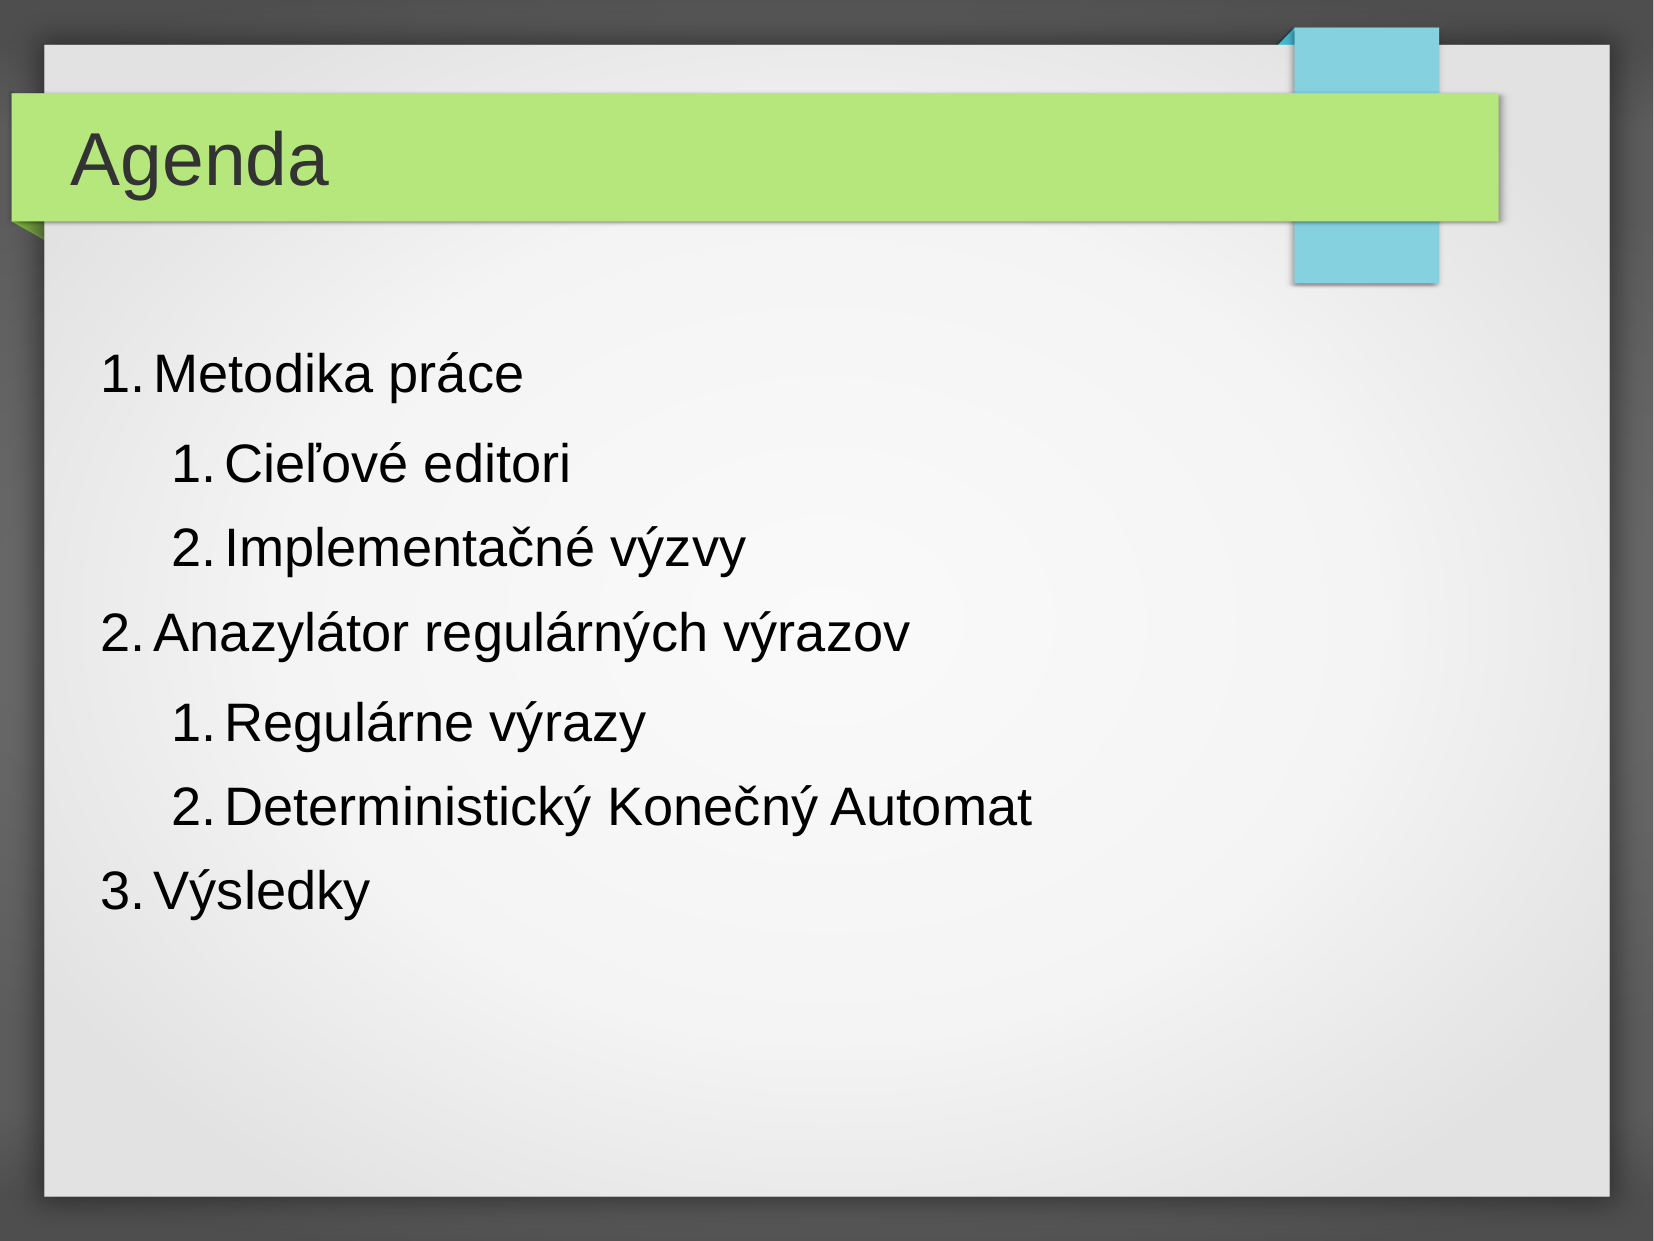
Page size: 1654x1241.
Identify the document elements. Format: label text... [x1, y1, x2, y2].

list Metodika práce Cieľové editori Implementačné výzvy Anazylátor regulárných výrazov Regulárne výrazy Deterministický Konečný Automat Výsledky [82, 343, 1538, 1063]
title Agenda [70, 106, 1229, 213]
picture [0, 0, 1654, 1241]
